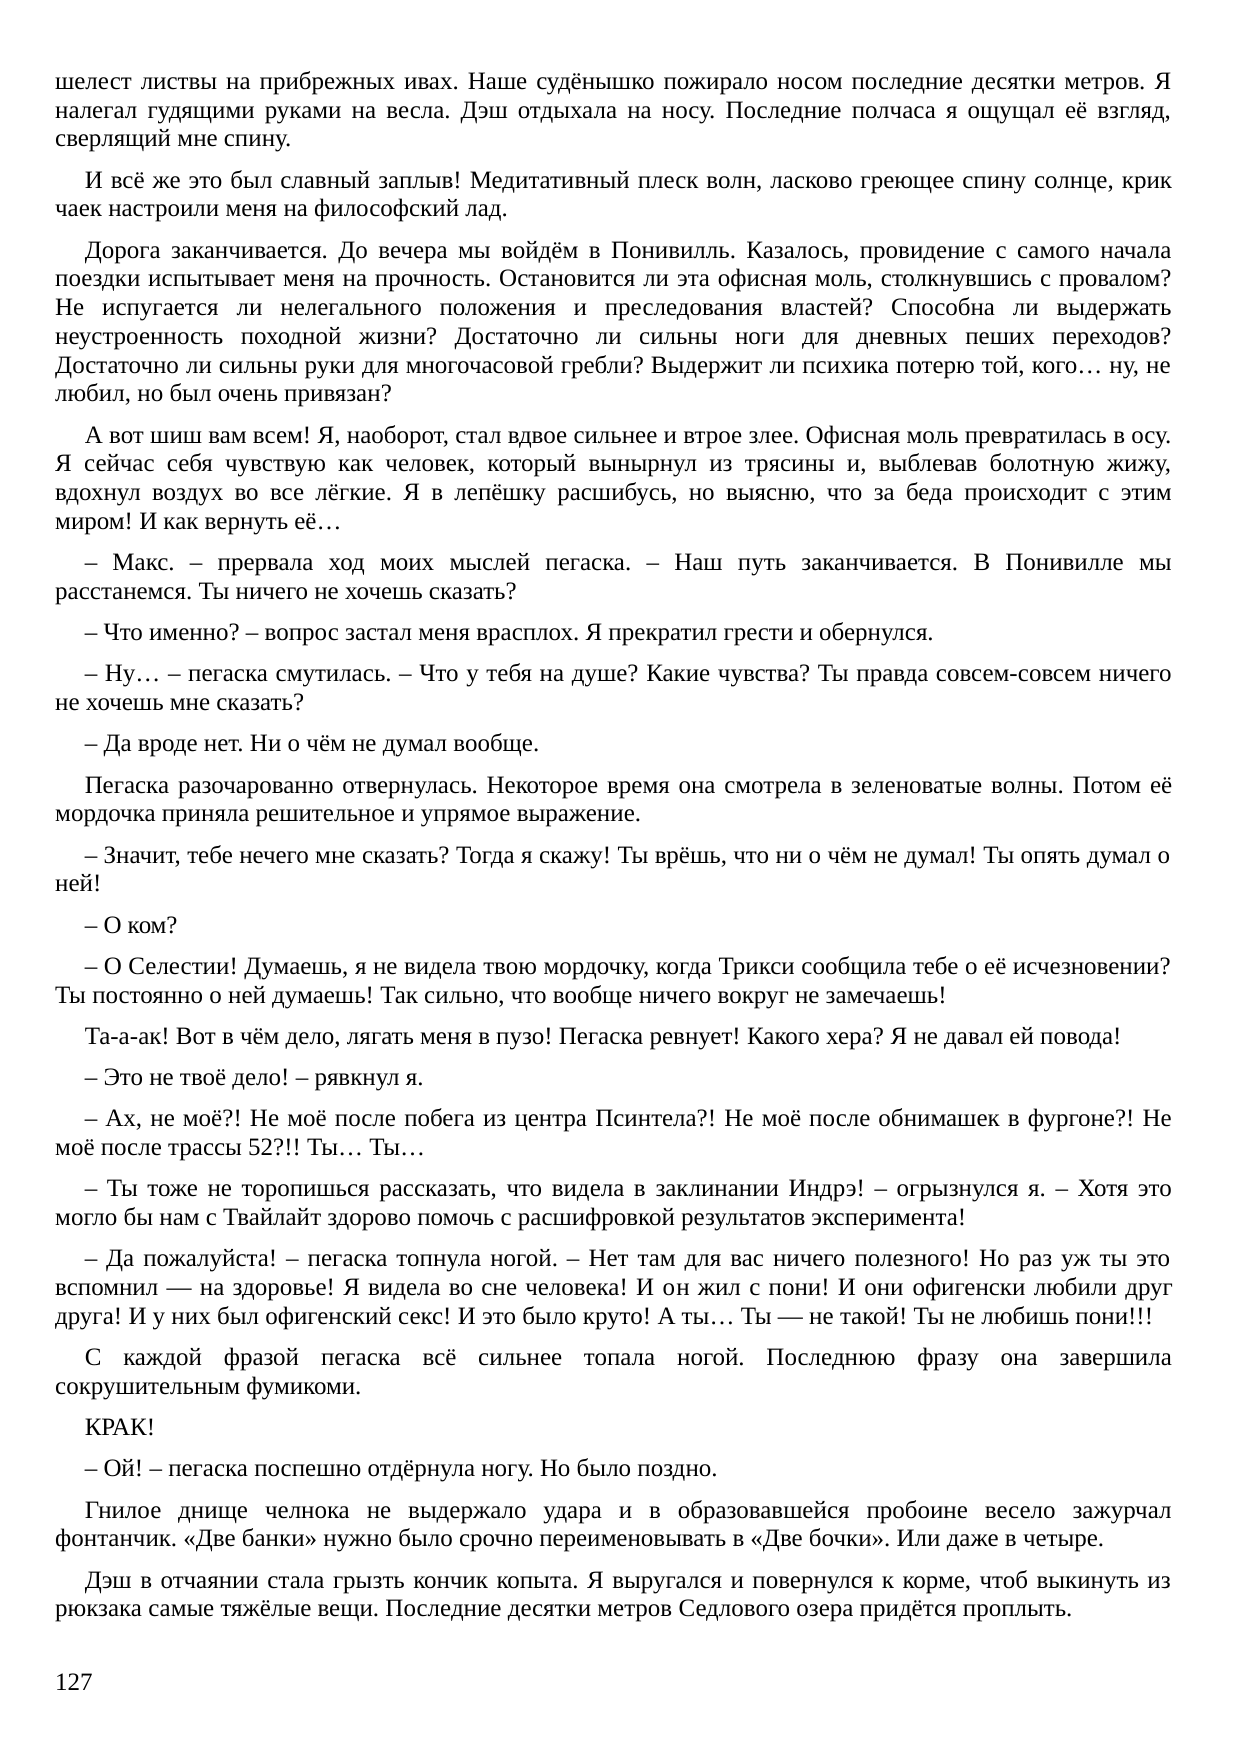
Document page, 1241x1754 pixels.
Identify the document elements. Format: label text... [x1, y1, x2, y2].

text Та-а-ак! Вот в чём дело, лягать меня в пузо! Пегаска ревнует! Какого хера? Я не давал ей повода! [55, 1021, 1173, 1050]
text – Значит, тебе нечего мне сказать? Тогда я скажу! Ты врёшь, что ни о чём не думал! Ты опять думал о ней! [55, 840, 1173, 897]
text – Это не твоё дело! – рявкнул я. [55, 1062, 1173, 1091]
text – О Селестии! Думаешь, я не видела твою мордочку, когда Трикси сообщила тебе о её исчезновении? Ты постоянно о ней думаешь! Так сильно, что вообще ничего вокруг не замечаешь! [55, 951, 1173, 1008]
text – Да вроде нет. Ни о чём не думал вообще. [55, 728, 1173, 757]
text А вот шиш вам всем! Я, наоборот, стал вдвое сильнее и втрое злее. Офисная моль превратилась в осу. Я сейчас себя чувствую как человек, который вынырнул из трясины и, выблевав болотную жижу, вдохнул воздух во все лёгкие. Я в лепёшку расшибусь, но выясню, что за беда происходит с этим миром! И как вернуть её… [55, 420, 1173, 535]
text – О ком? [55, 910, 1173, 938]
text – Макс. – прервала ход моих мыслей пегаска. – Наш путь заканчивается. В Понивилле мы расстанемся. Ты ничего не хочешь сказать? [55, 547, 1173, 605]
text – Ты тоже не торопишься рассказать, что видела в заклинании Индрэ! – огрызнулся я. – Хотя это могло бы нам с Твайлайт здорово помочь с расшифровкой результатов эксперимента! [55, 1173, 1173, 1231]
text КРАК! [55, 1412, 1173, 1441]
text Дорога заканчивается. До вечера мы войдём в Понивилль. Казалось, провидение с самого начала поездки испытывает меня на прочность. Остановится ли эта офисная моль, столкнувшись с провалом? Не испугается ли нелегального положения и преследования властей? Способна ли выдержать неустроенность походной жизни? Достаточно ли сильны ноги для дневных пеших переходов? Достаточно ли сильны руки для многочасовой гребли? Выдержит ли психика потерю той, кого… ну, не любил, но был очень привязан? [55, 235, 1173, 407]
text – Ой! – пегаска поспешно отдёрнула ногу. Но было поздно. [55, 1453, 1173, 1482]
text Дэш в отчаянии стала грызть кончик копыта. Я выругался и повернулся к корме, чтоб выкинуть из рюкзака самые тяжёлые вещи. Последние десятки метров Седлового озера придётся проплыть. [55, 1565, 1173, 1622]
text шелест листвы на прибрежных ивах. Наше судёнышко пожирало носом последние десятки метров. Я налегал гудящими руками на весла. Дэш отдыхала на носу. Последние полчаса я ощущал её взгляд, сверлящий мне спину. [55, 66, 1173, 152]
text И всё же это был славный заплыв! Медитативный плеск волн, ласково греющее спину солнце, крик чаек настроили меня на философский лад. [55, 165, 1173, 222]
text – Ах, не моё?! Не моё после побега из центра Псинтела?! Не моё после обнимашек в фургоне?! Не моё после трассы 52?!! Ты… Ты… [55, 1103, 1173, 1161]
text – Да пожалуйста! – пегаска топнула ногой. – Нет там для вас ничего полезного! Но раз уж ты это вспомнил — на здоровье! Я видела во сне человека! И он жил с пони! И они офигенски любили друг друга! И у них был офигенский секс! И это было круто! А ты… Ты — не такой! Ты не любишь пони!!! [55, 1243, 1173, 1330]
text – Что именно? – вопрос застал меня врасплох. Я прекратил грести и обернулся. [55, 617, 1173, 646]
text Пегаска разочарованно отвернулась. Некоторое время она смотрела в зеленоватые волны. Потом её мордочка приняла решительное и упрямое выражение. [55, 770, 1173, 827]
text – Ну… – пегаска смутилась. – Что у тебя на душе? Какие чувства? Ты правда совсем-совсем ничего не хочешь мне сказать? [55, 658, 1173, 716]
text Гнилое днище челнока не выдержало удара и в образовавшейся пробоине весело зажурчал фонтанчик. «Две банки» нужно было срочно переименовывать в «Две бочки». Или даже в четыре. [55, 1495, 1173, 1552]
text С каждой фразой пегаска всё сильнее топала ногой. Последнюю фразу она завершила сокрушительным фумикоми. [55, 1342, 1173, 1400]
